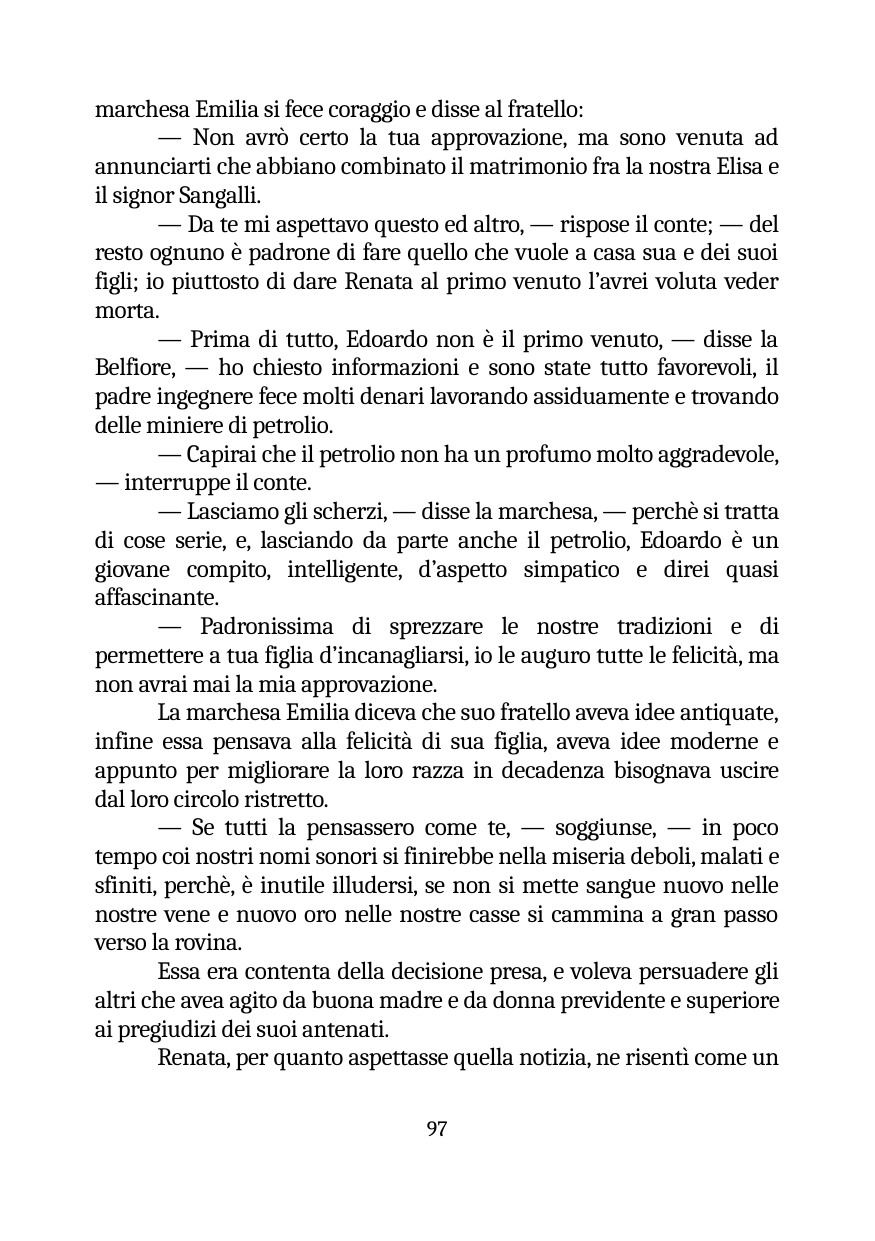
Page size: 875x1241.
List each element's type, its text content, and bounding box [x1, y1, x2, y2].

text Essa era contenta della decisione presa, e voleva persuadere gli altri che avea agito da buona madre e da donna previdente e superiore ai pregiudizi dei suoi antenati. [94, 957, 779, 1043]
text La marchesa Emilia diceva che suo fratello aveva idee antiquate, infine essa pensava alla felicità di sua figlia, aveva idee moderne e appunto per migliorare la loro razza in decadenza bisognava uscire dal loro circolo ristretto. [94, 698, 779, 813]
text — Se tutti la pensassero come te, — soggiunse, — in poco tempo coi nostri nomi sonori si finirebbe nella miseria deboli, malati e sfiniti, perchè, è inutile illudersi, se non si mette sangue nuovo nelle nostre vene e nuovo oro nelle nostre casse si cammina a gran passo verso la rovina. [94, 813, 779, 957]
text — Lasciamo gli scherzi, — disse la marchesa, — perchè si tratta di cose serie, e, lasciando da parte anche il petrolio, Edoardo è un giovane compito, intelligente, d’aspetto simpatico e direi quasi affascinante. [94, 497, 779, 612]
text Renata, per quanto aspettasse quella notizia, ne risentì come un [94, 1043, 779, 1072]
text — Prima di tutto, Edoardo non è il primo venuto, — disse la Belfiore, — ho chiesto informazioni e sono state tutto favorevoli, il padre ingegnere fece molti denari lavorando assiduamente e trovando delle miniere di petrolio. [94, 324, 779, 439]
text — Non avrò certo la tua approvazione, ma sono venuta ad annunciarti che abbiano combinato il matrimonio fra la nostra Elisa e il signor Sangalli. [94, 123, 779, 209]
text — Padronissima di sprezzare le nostre tradizioni e di permettere a tua figlia d’incanagliarsi, io le auguro tutte le felicità, ma non avrai mai la mia approvazione. [94, 612, 779, 698]
text marchesa Emilia si fece coraggio e disse al fratello: [94, 94, 779, 123]
text — Capirai che il petrolio non ha un profumo molto aggradevole, — interruppe il conte. [94, 439, 779, 497]
text — Da te mi aspettavo questo ed altro, — rispose il conte; — del resto ognuno è padrone di fare quello che vuole a casa sua e dei suoi figli; io piuttosto di dare Renata al primo venuto l’avrei voluta veder morta. [94, 209, 779, 324]
